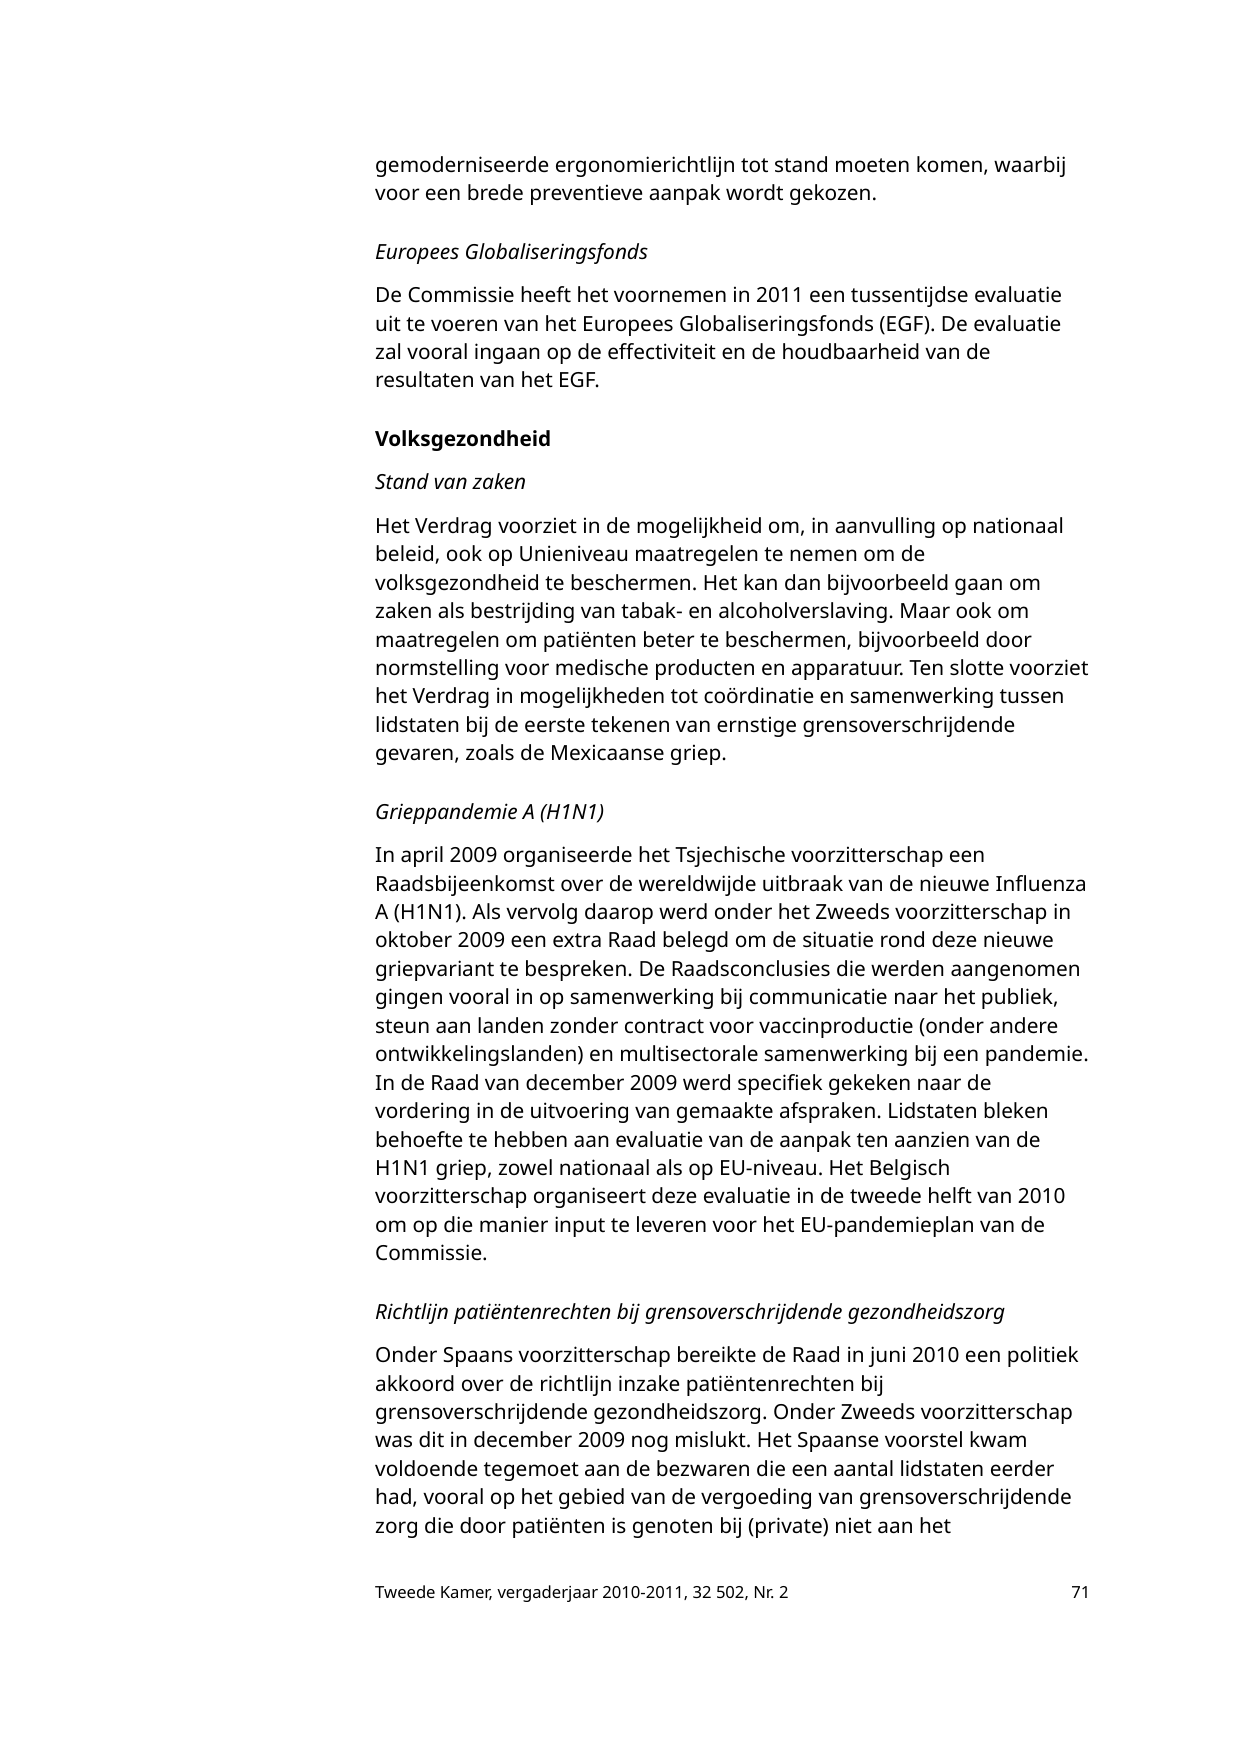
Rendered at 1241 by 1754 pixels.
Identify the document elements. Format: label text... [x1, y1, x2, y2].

text Richtlijn patiëntenrechten bij grensoverschrijdende gezondheidszorg [375, 1297, 1090, 1325]
text gemoderniseerde ergonomierichtlijn tot stand moeten komen, waarbij voor een brede preventieve aanpak wordt gekozen. [375, 150, 1090, 207]
text Het Verdrag voorziet in de mogelijkheid om, in aanvulling op nationaal beleid, ook op Unieniveau maatregelen te nemen om de volksgezondheid te beschermen. Het kan dan bijvoorbeeld gaan om zaken als bestrijding van tabak- en alcoholverslaving. Maar ook om maatregelen om patiënten beter te beschermen, bijvoorbeeld door normstelling voor medische producten en apparatuur. Ten slotte voorziet het Verdrag in mogelijkheden tot coördinatie en samenwerking tussen lidstaten bij de eerste tekenen van ernstige grensoverschrijdende gevaren, zoals de Mexicaanse griep. [375, 511, 1090, 767]
text Volksgezondheid [375, 424, 1090, 452]
text Europees Globaliseringsfonds [375, 237, 1090, 265]
text Stand van zaken [375, 467, 1090, 496]
text Grieppandemie A (H1N1) [375, 797, 1090, 825]
text De Commissie heeft het voornemen in 2011 een tussentijdse evaluatie uit te voeren van het Europees Globaliseringsfonds (EGF). De evaluatie zal vooral ingaan op de effectiviteit en de houdbaarheid van de resultaten van het EGF. [375, 280, 1090, 394]
text Onder Spaans voorzitterschap bereikte de Raad in juni 2010 een politiek akkoord over de richtlijn inzake patiëntenrechten bij grensoverschrijdende gezondheidszorg. Onder Zweeds voorzitterschap was dit in december 2009 nog mislukt. Het Spaanse voorstel kwam voldoende tegemoet aan de bezwaren die een aantal lidstaten eerder had, vooral op het gebied van de vergoeding van grensoverschrijdende zorg die door patiënten is genoten bij (private) niet aan het [375, 1340, 1090, 1539]
text In april 2009 organiseerde het Tsjechische voorzitterschap een Raadsbijeenkomst over de wereldwijde uitbraak van de nieuwe Influenza A (H1N1). Als vervolg daarop werd onder het Zweeds voorzitterschap in oktober 2009 een extra Raad belegd om de situatie rond deze nieuwe griepvariant te bespreken. De Raadsconclusies die werden aangenomen gingen vooral in op samenwerking bij communicatie naar het publiek, steun aan landen zonder contract voor vaccinproductie (onder andere ontwikkelingslanden) en multisectorale samenwerking bij een pandemie. In de Raad van december 2009 werd specifiek gekeken naar de vordering in de uitvoering van gemaakte afspraken. Lidstaten bleken behoefte te hebben aan evaluatie van de aanpak ten aanzien van de H1N1 griep, zowel nationaal als op EU-niveau. Het Belgisch voorzitterschap organiseert deze evaluatie in de tweede helft van 2010 om op die manier input te leveren voor het EU-pandemieplan van de Commissie. [375, 840, 1090, 1267]
